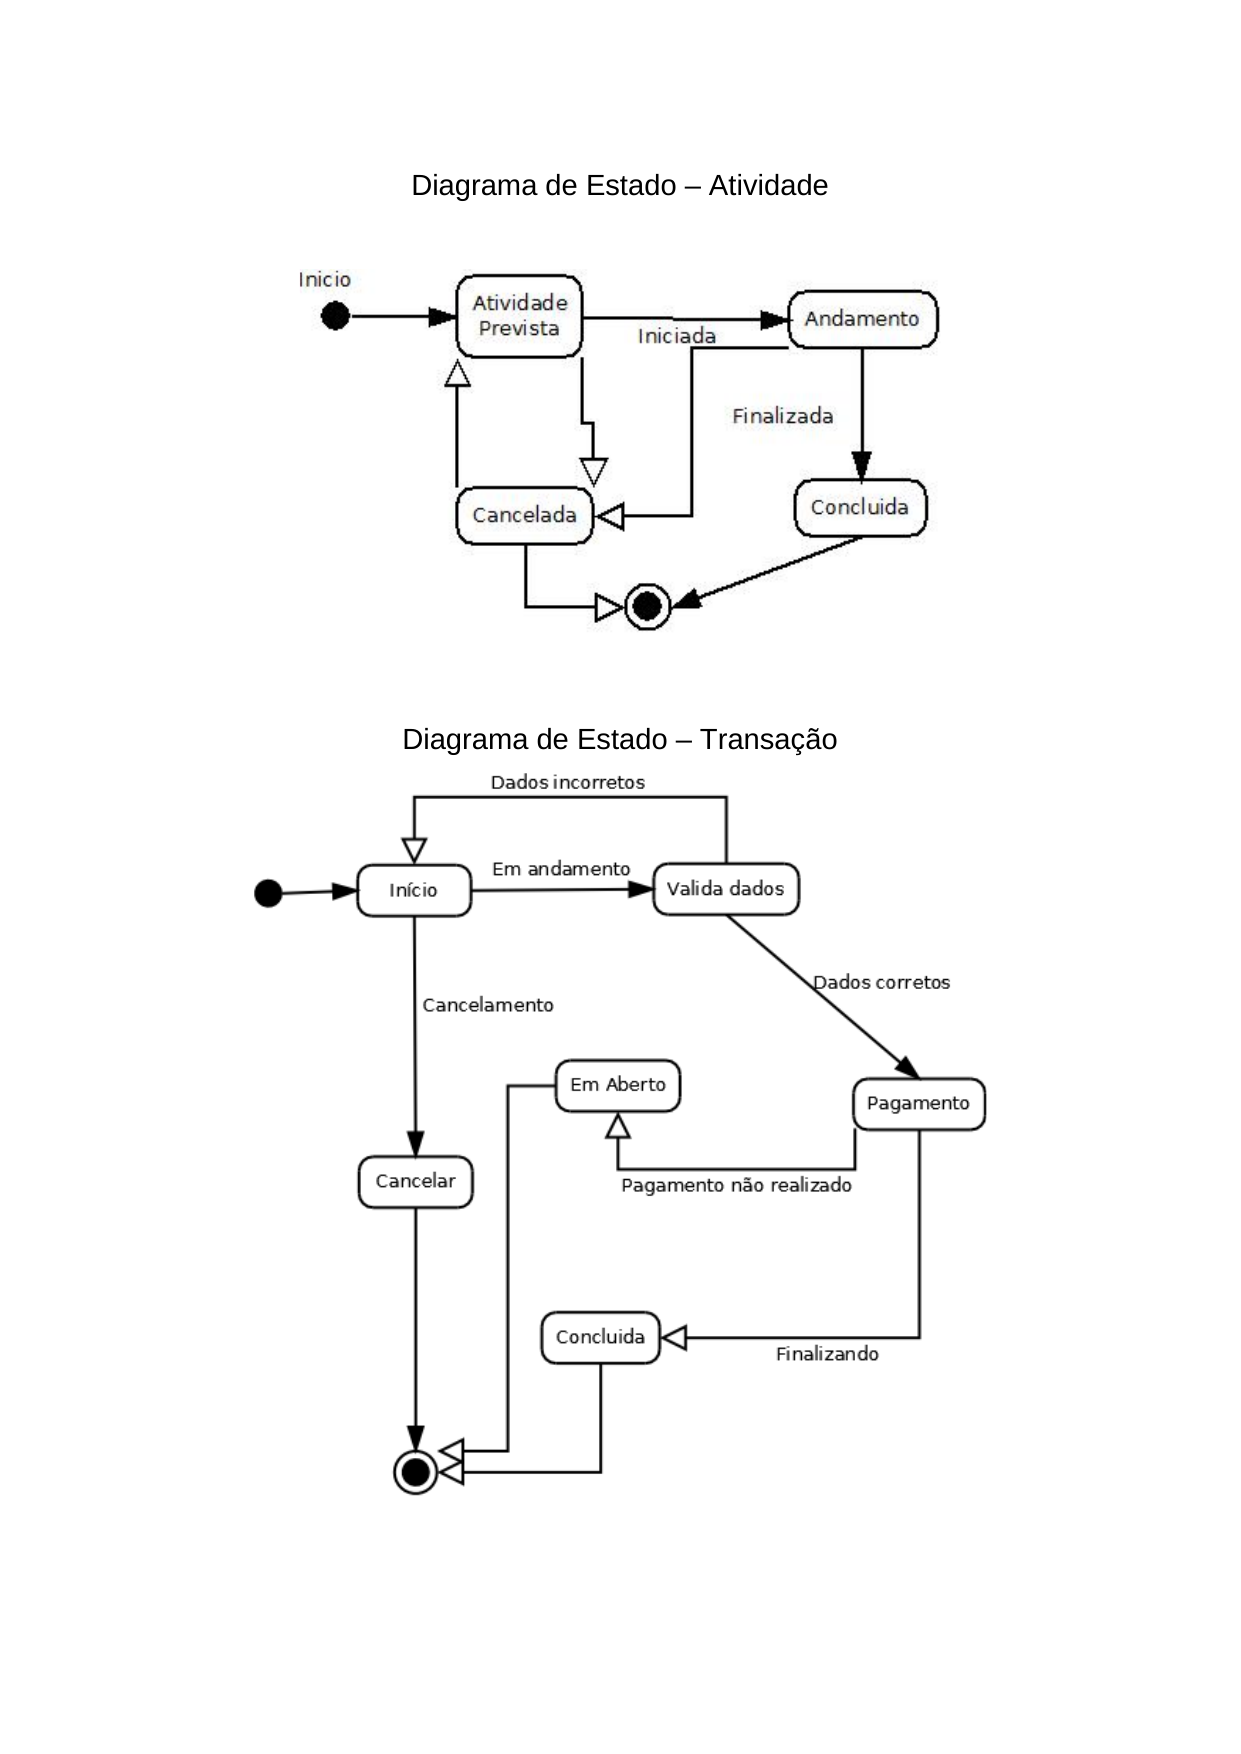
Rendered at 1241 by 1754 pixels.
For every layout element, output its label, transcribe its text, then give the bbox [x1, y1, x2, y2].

picture [253, 772, 987, 1518]
text Diagrama de Estado – Atividade [118, 168, 1122, 202]
text Diagrama de Estado – Transação [118, 722, 1122, 756]
picture [299, 269, 941, 659]
